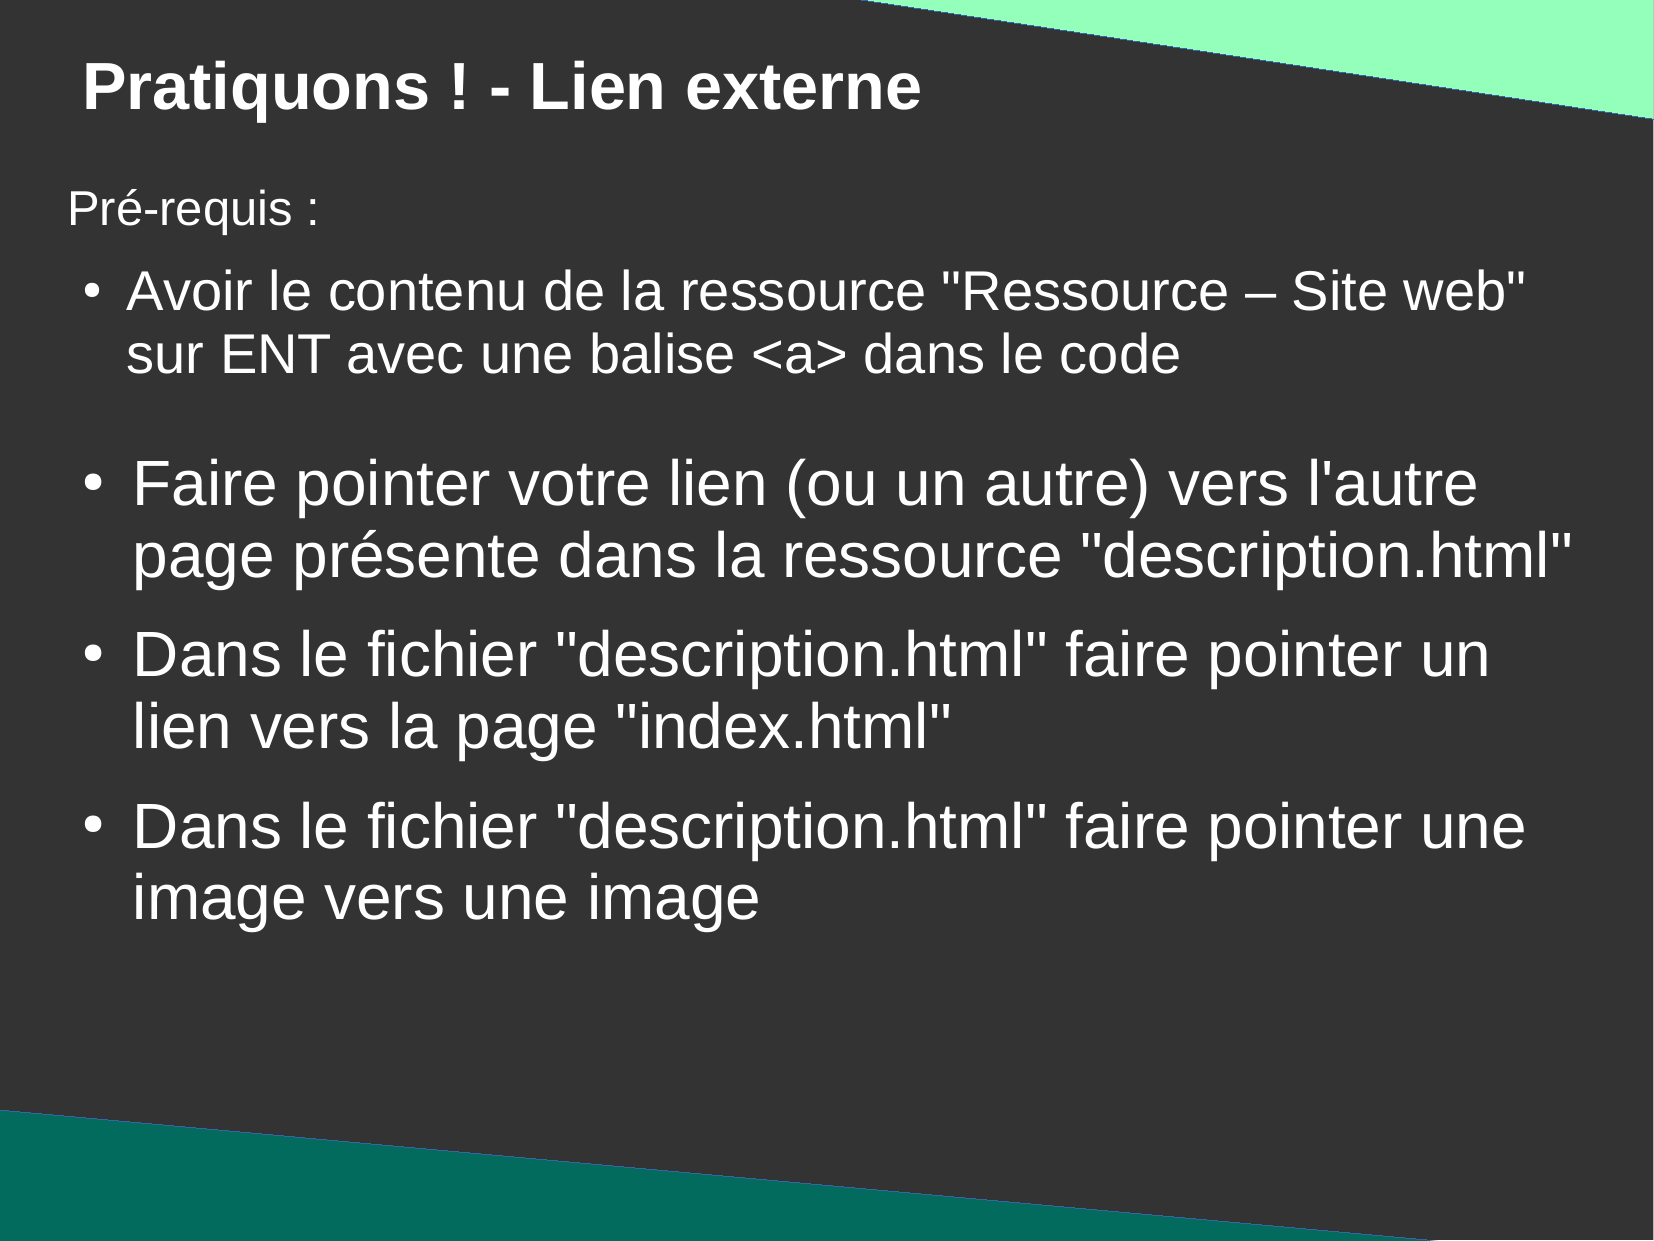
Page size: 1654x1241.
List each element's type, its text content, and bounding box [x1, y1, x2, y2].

title Pratiquons ! - Lien externe [82, 49, 1630, 199]
list Faire pointer votre lien (ou un autre) vers l'autre page présente dans la ressource "description.html" Dans le fichier "description.html" faire pointer un lien vers la page "index.html" Dans le fichier "description.html" faire pointer une image vers une image [64, 447, 1589, 1004]
list Pré-requis : Avoir le contenu de la ressource "Ressource – Site web" sur ENT avec une balise <a> dans le code [67, 180, 1607, 390]
text_box [861, 0, 1654, 120]
